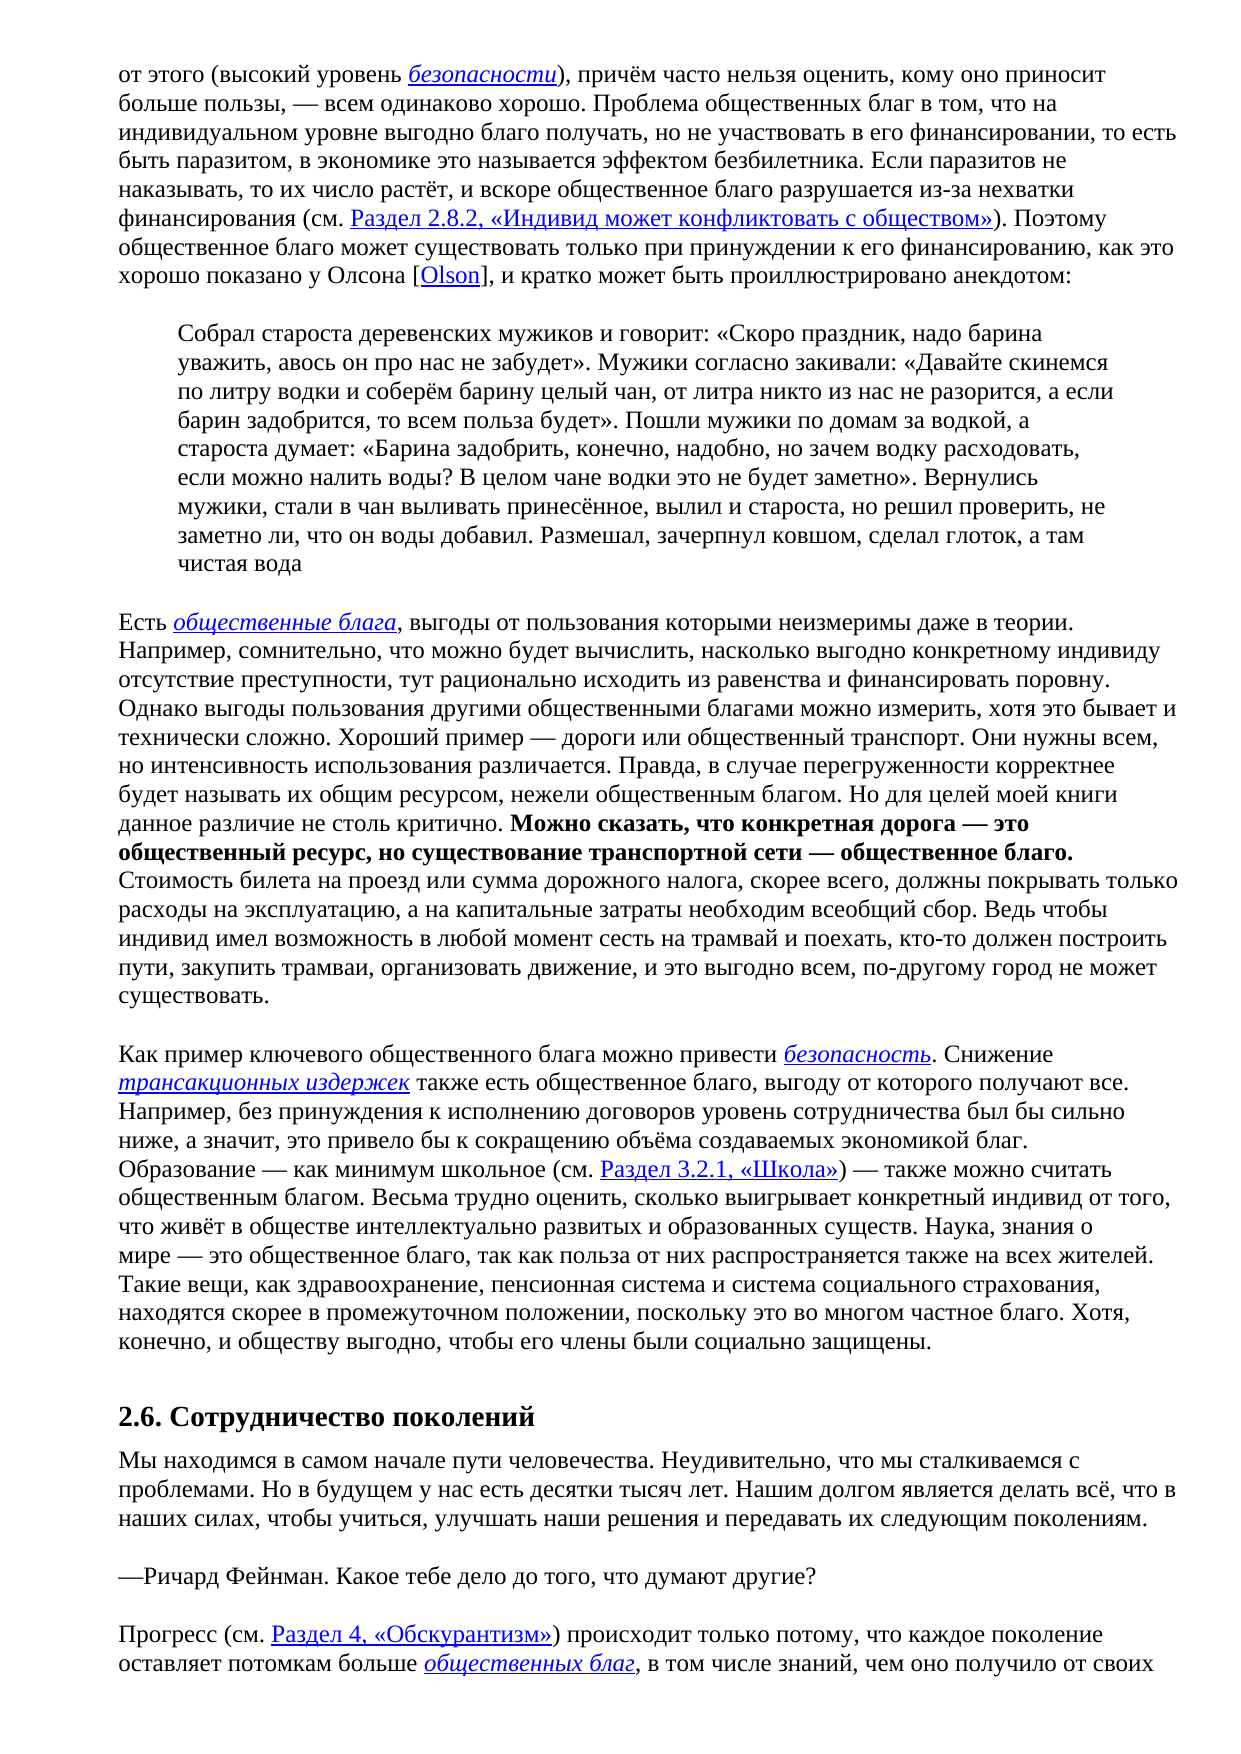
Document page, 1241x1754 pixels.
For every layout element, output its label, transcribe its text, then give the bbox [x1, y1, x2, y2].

text —Ричард Фейнман. Какое тебе дело до того, что думают другие? [118, 1561, 1181, 1589]
text Как пример ключевого общественного блага можно привести безопасность. Снижение трансакционных издержек также есть общественное благо, выгоду от которого получают все. Например, без принуждения к исполнению договоров уровень сотрудничества был бы сильно ниже, а значит, это привело бы к сокращению объёма создаваемых экономикой благ. Образование — как минимум школьное (см. Раздел 3.2.1, «Школа») — также можно считать общественным благом. Весьма трудно оценить, сколько выигрывает конкретный индивид от того, что живёт в обществе интеллектуально развитых и образованных существ. Наука, знания о мире — это общественное благо, так как польза от них распространяется также на всех жителей. Такие вещи, как здравоохранение, пенсионная система и система социального страхования, находятся скорее в промежуточном положении, поскольку это во многом частное благо. Хотя, конечно, и обществу выгодно, чтобы его члены были социально защищены. [118, 1039, 1181, 1355]
text Прогресс (см. Раздел 4, «Обскурантизм») происходит только потому, что каждое поколение оставляет потомкам больше общественных благ, в том числе знаний, чем оно получило от своих [118, 1619, 1181, 1677]
subtitle 2.6. Сотрудничество поколений [118, 1399, 1181, 1433]
text Мы находимся в самом начале пути человечества. Неудивительно, что мы сталкиваемся с проблемами. Но в будущем у нас есть десятки тысяч лет. Нашим долгом является делать всё, что в наших силах, чтобы учиться, улучшать наши решения и передавать их следующим поколениям. [118, 1445, 1181, 1531]
text Есть общественные блага, выгоды от пользования которыми неизмеримы даже в теории. Например, сомнительно, что можно будет вычислить, насколько выгодно конкретному индивиду отсутствие преступности, тут рационально исходить из равенства и финансировать поровну. Однако выгоды пользования другими общественными благами можно измерить, хотя это бывает и технически сложно. Хороший пример — дороги или общественный транспорт. Они нужны всем, но интенсивность использования различается. Правда, в случае перегруженности корректнее будет называть их общим ресурсом, нежели общественным благом. Но для целей моей книги данное различие не столь критично. Можно сказать, что конкретная дорога — это общественный ресурс, но существование транспортной сети — общественное благо. Стоимость билета на проезд или сумма дорожного налога, скорее всего, должны покрывать только расходы на эксплуатацию, а на капитальные затраты необходим всеобщий сбор. Ведь чтобы индивид имел возможность в любой момент сесть на трамвай и поехать, кто-то должен построить пути, закупить трамваи, организовать движение, и это выгодно всем, по-другому город не может существовать. [118, 607, 1181, 1009]
text Собрал староста деревенских мужиков и говорит: «Скоро праздник, надо барина уважить, авось он про нас не забудет». Мужики согласно закивали: «Давайте скинемся по литру водки и соберём барину целый чан, от литра никто из нас не разорится, а если барин задобрится, то всем польза будет». Пошли мужики по домам за водкой, а староста думает: «Барина задобрить, конечно, надобно, но зачем водку расходовать, если можно налить воды? В целом чане водки это не будет заметно». Вернулись мужики, стали в чан выливать принесённое, вылил и староста, но решил проверить, не заметно ли, что он воды добавил. Размешал, зачерпнул ковшом, сделал глоток, а там чистая вода [177, 318, 1122, 577]
text от этого (высокий уровень безопасности), причём часто нельзя оценить, кому оно приносит больше пользы, — всем одинаково хорошо. Проблема общественных благ в том, что на индивидуальном уровне выгодно благо получать, но не участвовать в его финансировании, то есть быть паразитом, в экономике это называется эффектом безбилетника. Если паразитов не наказывать, то их число растёт, и вскоре общественное благо разрушается из-за нехватки финансирования (см. Раздел 2.8.2, «Индивид может конфликтовать с обществом»). Поэтому общественное благо может существовать только при принуждении к его финансированию, как это хорошо показано у Олсона [Olson], и кратко может быть проиллюстрировано анекдотом: [118, 59, 1181, 289]
